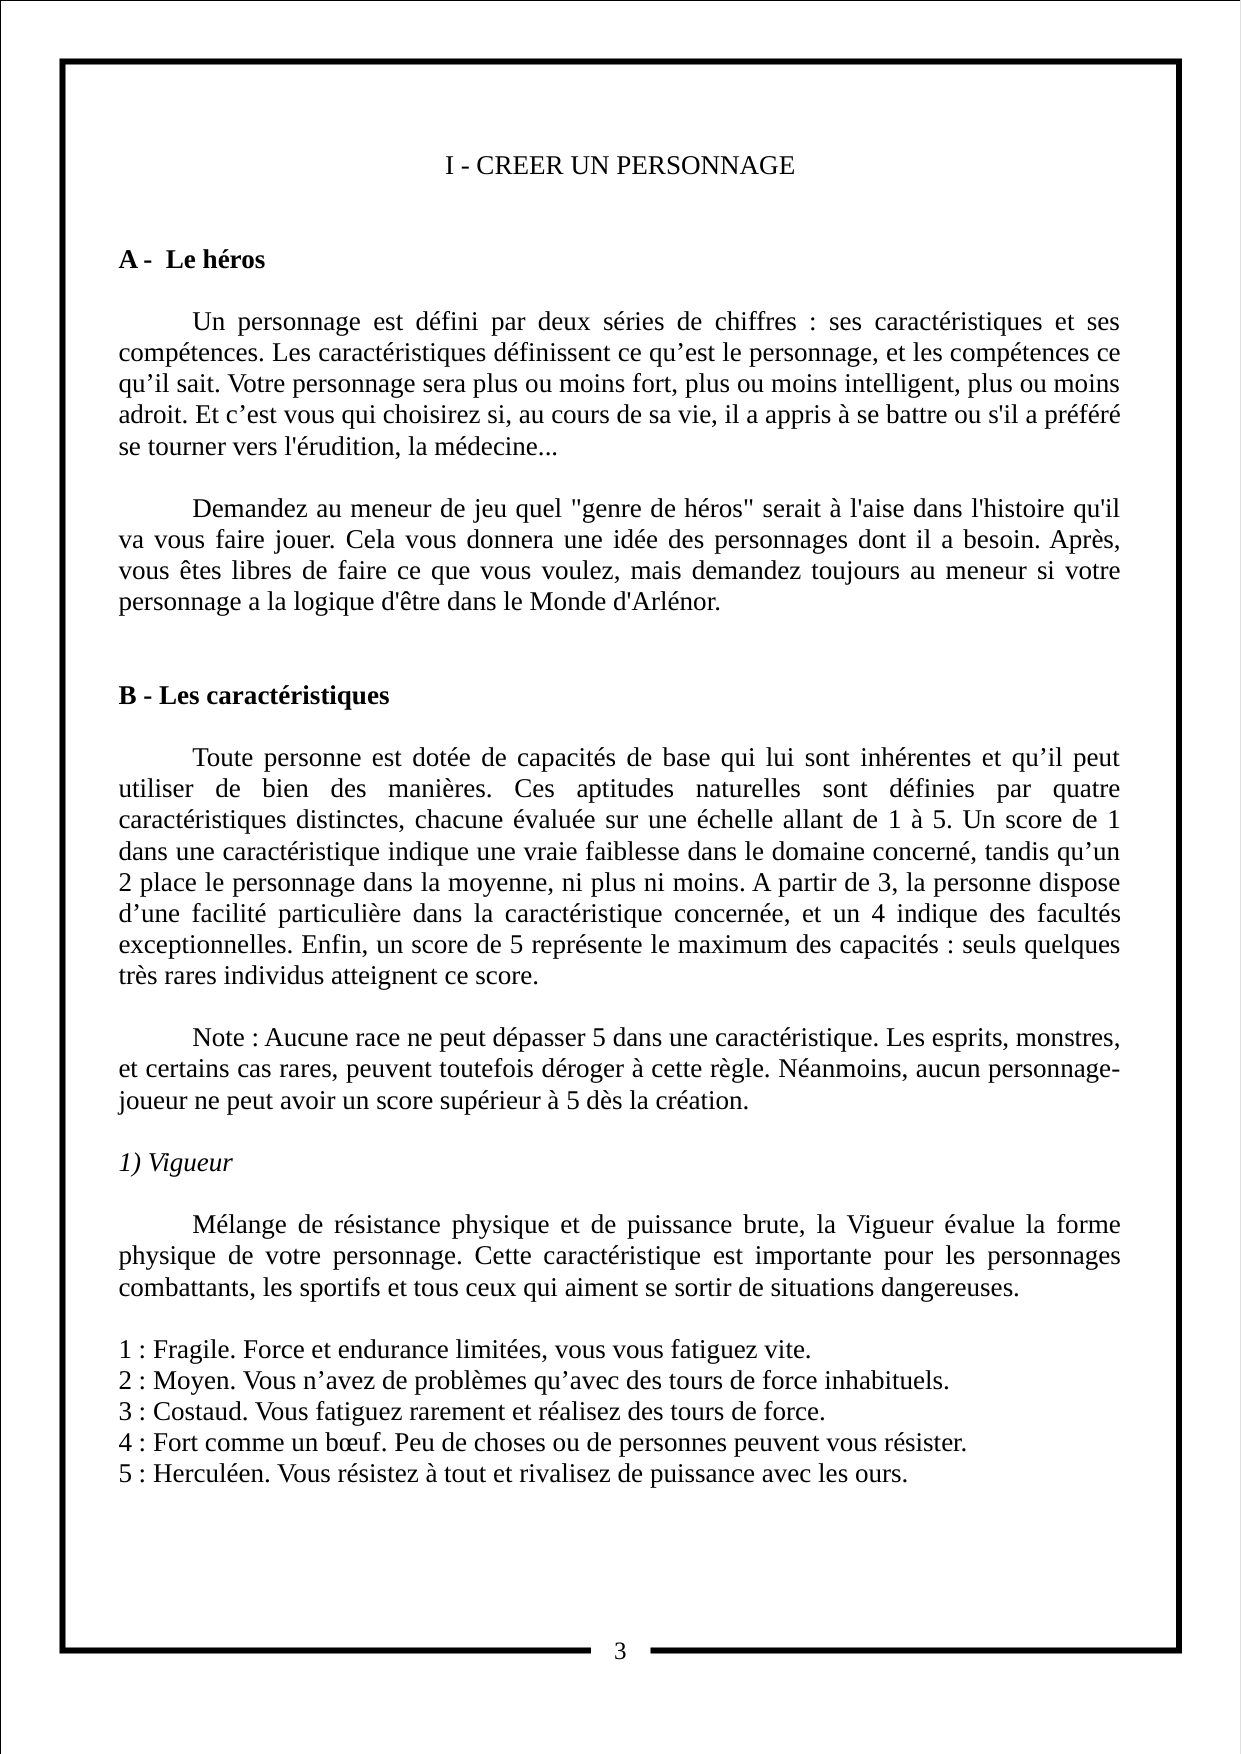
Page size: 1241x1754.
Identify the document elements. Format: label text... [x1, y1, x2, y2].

text Toute personne est dotée de capacités de base qui lui sont inhérentes et qu’il peut utiliser de bien des manières. Ces aptitudes naturelles sont définies par quatre caractéristiques distinctes, chacune évaluée sur une échelle allant de 1 à 5. Un score de 1 dans une caractéristique indique une vraie faiblesse dans le domaine concerné, tandis qu’un 2 place le personnage dans la moyenne, ni plus ni moins. A partir de 3, la personne dispose d’une facilité particulière dans la caractéristique concernée, et un 4 indique des facultés exceptionnelles. Enfin, un score de 5 représente le maximum des capacités : seuls quelques très rares individus atteignent ce score. [118, 741, 1122, 990]
text 3 : Costaud. Vous fatiguez rarement et réalisez des tours de force. [118, 1395, 1122, 1426]
text Note : Aucune race ne peut dépasser 5 dans une caractéristique. Les esprits, monstres, et certains cas rares, peuvent toutefois déroger à cette règle. Néanmoins, aucun personnage-joueur ne peut avoir un score supérieur à 5 dès la création. [118, 1021, 1122, 1115]
text 1 : Fragile. Force et endurance limitées, vous vous fatiguez vite. [118, 1333, 1122, 1364]
text Demandez au meneur de jeu quel "genre de héros" serait à l'aise dans l'histoire qu'il va vous faire jouer. Cela vous donnera une idée des personnages dont il a besoin. Après, vous êtes libres de faire ce que vous voulez, mais demandez toujours au meneur si votre personnage a la logique d'être dans le Monde d'Arlénor. [118, 492, 1122, 617]
text Un personnage est défini par deux séries de chiffres : ses caractéristiques et ses compétences. Les caractéristiques définissent ce qu’est le personnage, et les compétences ce qu’il sait. Votre personnage sera plus ou moins fort, plus ou moins intelligent, plus ou moins adroit. Et c’est vous qui choisirez si, au cours de sa vie, il a appris à se battre ou s'il a préféré se tourner vers l'érudition, la médecine... [118, 305, 1122, 461]
text I - CREER UN PERSONNAGE [118, 149, 1122, 181]
text 1) Vigueur [118, 1146, 1122, 1177]
text 2 : Moyen. Vous n’avez de problèmes qu’avec des tours de force inhabituels. [118, 1364, 1122, 1395]
text 4 : Fort comme un bœuf. Peu de choses ou de personnes peuvent vous résister. [118, 1426, 1122, 1457]
text B - Les caractéristiques [118, 679, 1122, 710]
text A - Le héros [118, 243, 1122, 274]
text Mélange de résistance physique et de puissance brute, la Vigueur évalue la forme physique de votre personnage. Cette caractéristique est importante pour les personnages combattants, les sportifs et tous ceux qui aiment se sortir de situations dangereuses. [118, 1208, 1122, 1302]
picture [1, 1, 1240, 1754]
text 5 : Herculéen. Vous résistez à tout et rivalisez de puissance avec les ours. [118, 1457, 1122, 1489]
